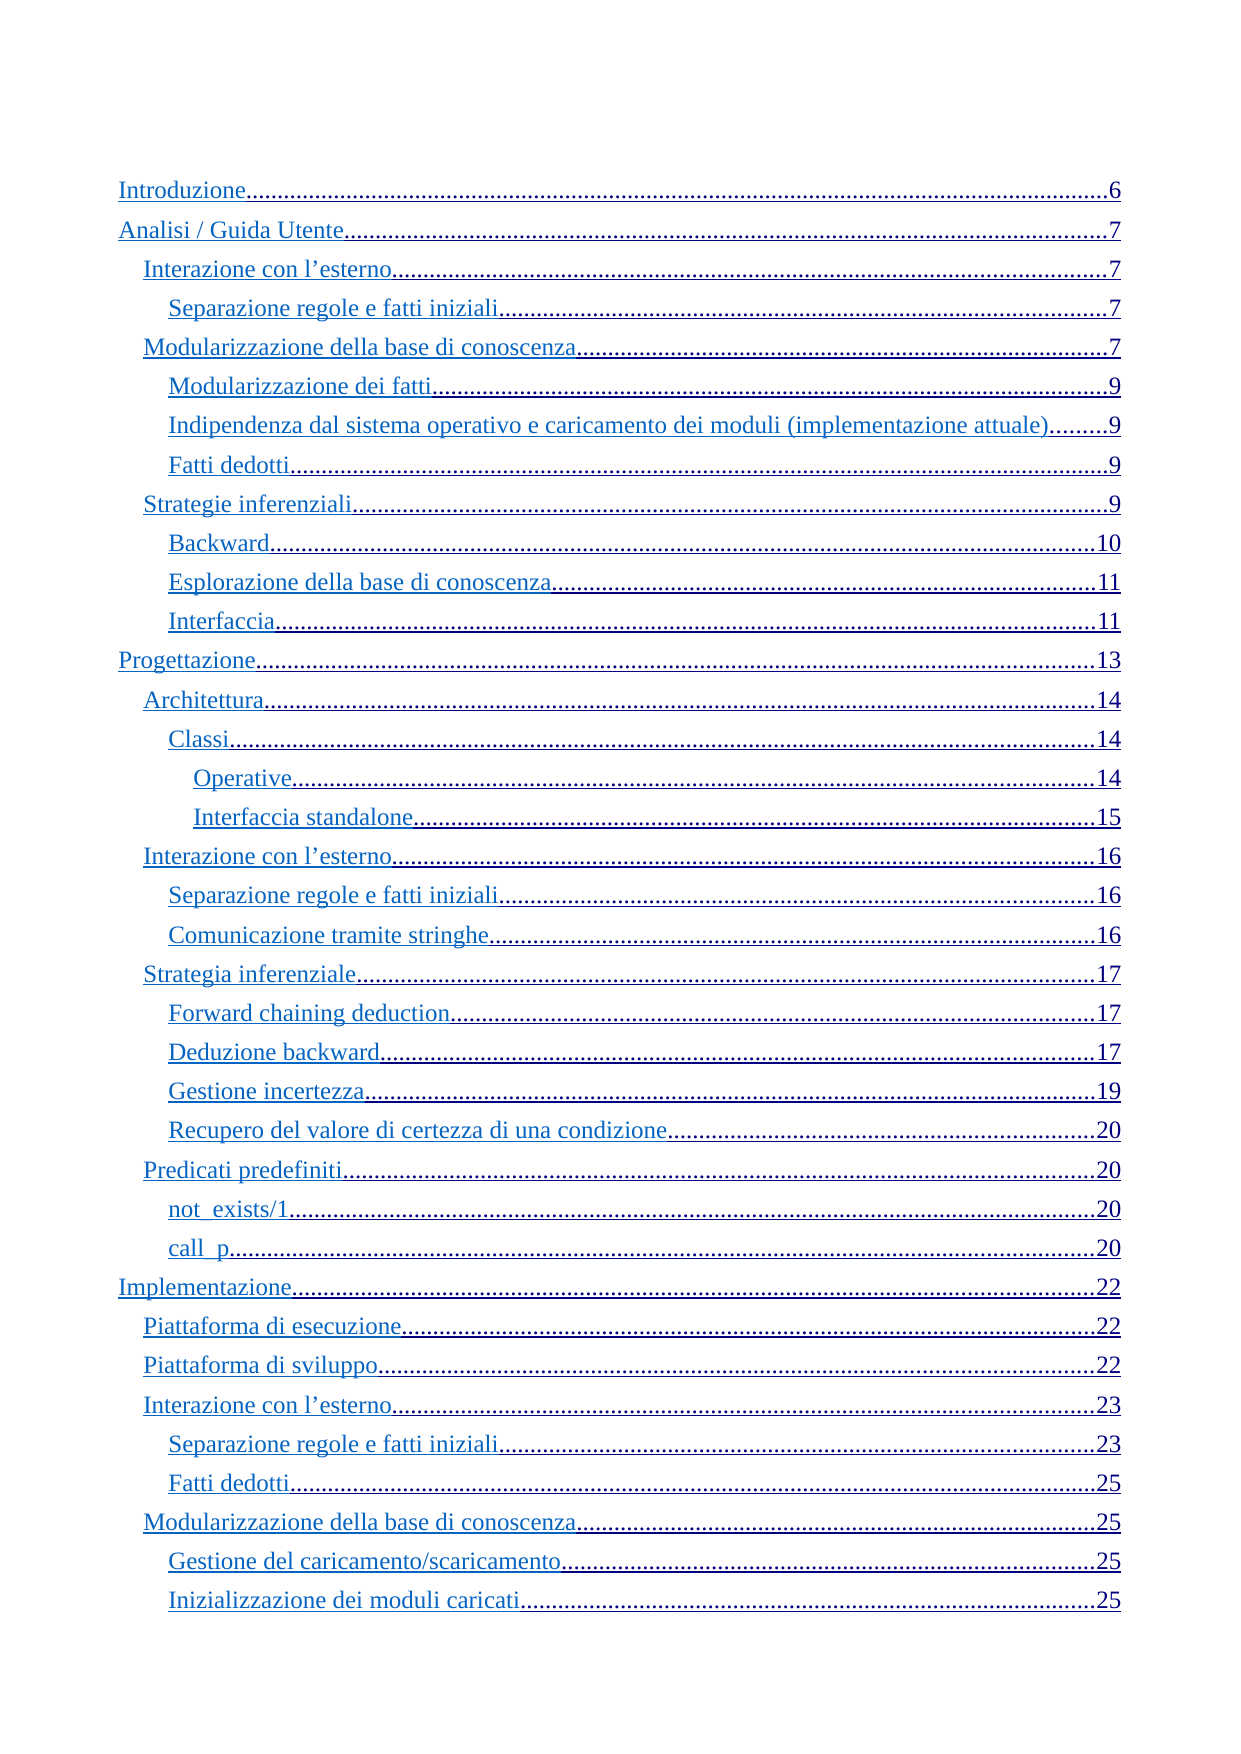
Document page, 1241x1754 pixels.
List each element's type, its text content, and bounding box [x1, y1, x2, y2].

text Esplorazione della base di conoscenza 11 [168, 567, 1122, 596]
text Interazione con l’esterno 16 [143, 841, 1122, 870]
text Fatti dedotti 9 [168, 450, 1122, 478]
text Recupero del valore di certezza di una condizione 20 [168, 1116, 1122, 1144]
text Forward chaining deduction 17 [168, 998, 1122, 1027]
text Backward 10 [168, 528, 1122, 557]
text Operative 14 [193, 763, 1122, 792]
text Interazione con l’esterno 23 [143, 1390, 1122, 1418]
text Comunicazione tramite stringhe 16 [168, 920, 1122, 948]
text Architettura 14 [143, 685, 1122, 713]
text Strategia inferenziale 17 [143, 959, 1122, 988]
text Piattaforma di sviluppo 22 [143, 1351, 1122, 1379]
text Interazione con l’esterno 7 [143, 254, 1122, 283]
text not_exists/1 20 [168, 1194, 1122, 1223]
text Modularizzazione della base di conoscenza 7 [143, 332, 1122, 361]
text Modularizzazione dei fatti 9 [168, 371, 1122, 400]
text Interfaccia 11 [168, 606, 1122, 635]
text Interfaccia standalone 15 [193, 802, 1122, 831]
text Indipendenza dal sistema operativo e caricamento dei moduli (implementazione attuale) 9 [168, 411, 1122, 439]
text Analisi / Guida Utente 7 [118, 215, 1122, 243]
text Predicati predefiniti 20 [143, 1155, 1122, 1183]
text Progettazione 13 [118, 646, 1122, 674]
text Modularizzazione della base di conoscenza 25 [143, 1507, 1122, 1536]
text Strategie inferenziali 9 [143, 489, 1122, 518]
text Classi 14 [168, 724, 1122, 753]
text Separazione regole e fatti iniziali 7 [168, 293, 1122, 322]
text call_p 20 [168, 1233, 1122, 1262]
text Separazione regole e fatti iniziali 16 [168, 881, 1122, 909]
text Piattaforma di esecuzione 22 [143, 1311, 1122, 1340]
text Deduzione backward 17 [168, 1037, 1122, 1066]
text Gestione del caricamento/scaricamento 25 [168, 1546, 1122, 1575]
text Gestione incertezza 19 [168, 1076, 1122, 1105]
text Separazione regole e fatti iniziali 23 [168, 1429, 1122, 1458]
text Fatti dedotti 25 [168, 1468, 1122, 1497]
text Introduzione 6 [118, 176, 1122, 204]
text Implementazione 22 [118, 1272, 1122, 1301]
text Inizializzazione dei moduli caricati 25 [168, 1586, 1122, 1614]
